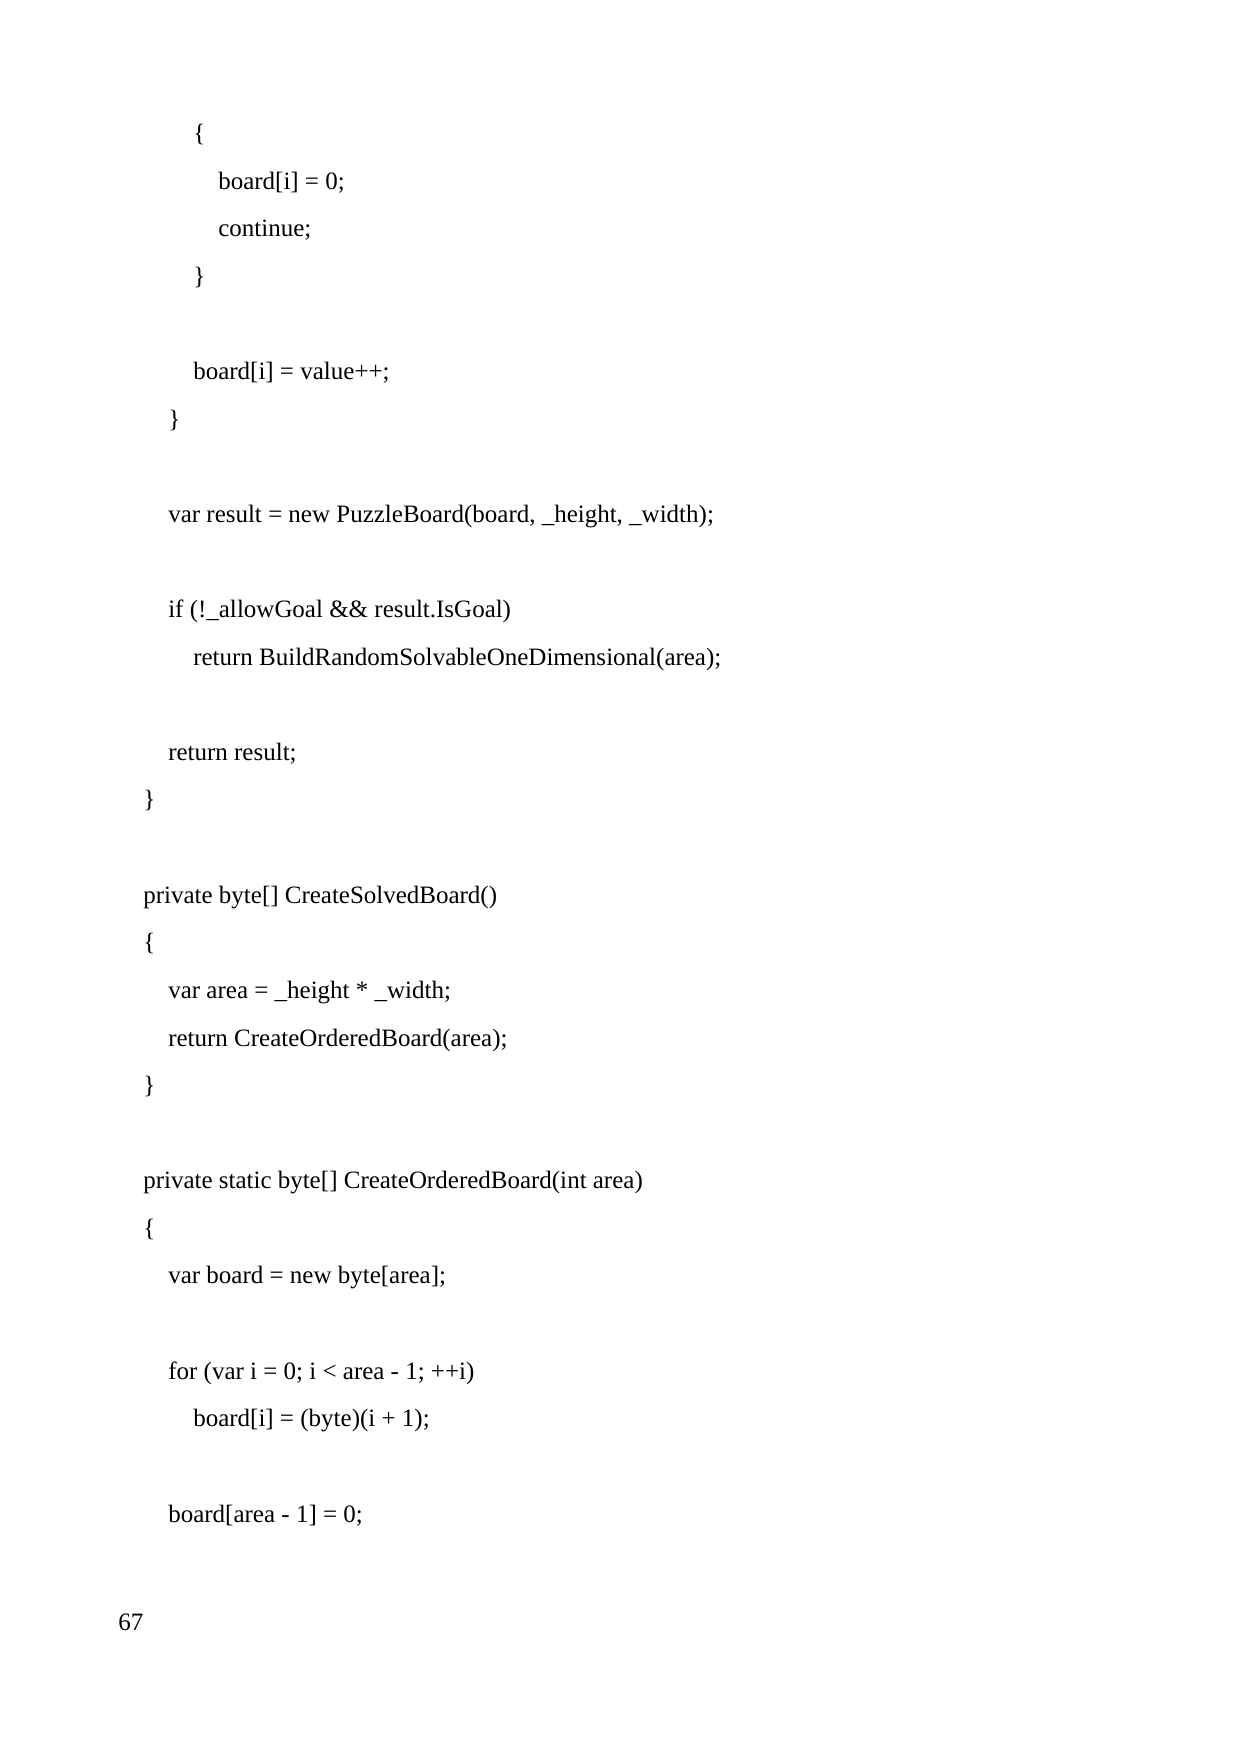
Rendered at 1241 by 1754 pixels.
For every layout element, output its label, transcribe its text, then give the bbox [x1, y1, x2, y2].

text private byte[] CreateSolvedBoard() [118, 880, 1122, 908]
text return BuildRandomSolvableOneDimensional(area); [118, 642, 1122, 671]
text var result = new PuzzleBoard(board, _height, _width); [118, 499, 1122, 528]
text board[i] = value++; [118, 356, 1122, 385]
text return CreateOrderedBoard(area); [118, 1023, 1122, 1051]
text board[i] = (byte)(i + 1); [118, 1403, 1122, 1432]
text for (var i = 0; i < area - 1; ++i) [118, 1356, 1122, 1384]
text } [118, 1070, 1122, 1099]
text } [118, 404, 1122, 432]
text board[i] = 0; [118, 166, 1122, 194]
text { [118, 1213, 1122, 1242]
text if (!_allowGoal && result.IsGoal) [118, 594, 1122, 623]
text board[area - 1] = 0; [118, 1499, 1122, 1527]
text { [118, 927, 1122, 956]
text { [118, 118, 1122, 147]
text continue; [118, 213, 1122, 242]
text private static byte[] CreateOrderedBoard(int area) [118, 1165, 1122, 1194]
text } [118, 784, 1122, 813]
text var area = _height * _width; [118, 975, 1122, 1004]
text } [118, 261, 1122, 290]
text return result; [118, 737, 1122, 766]
text var board = new byte[area]; [118, 1261, 1122, 1289]
